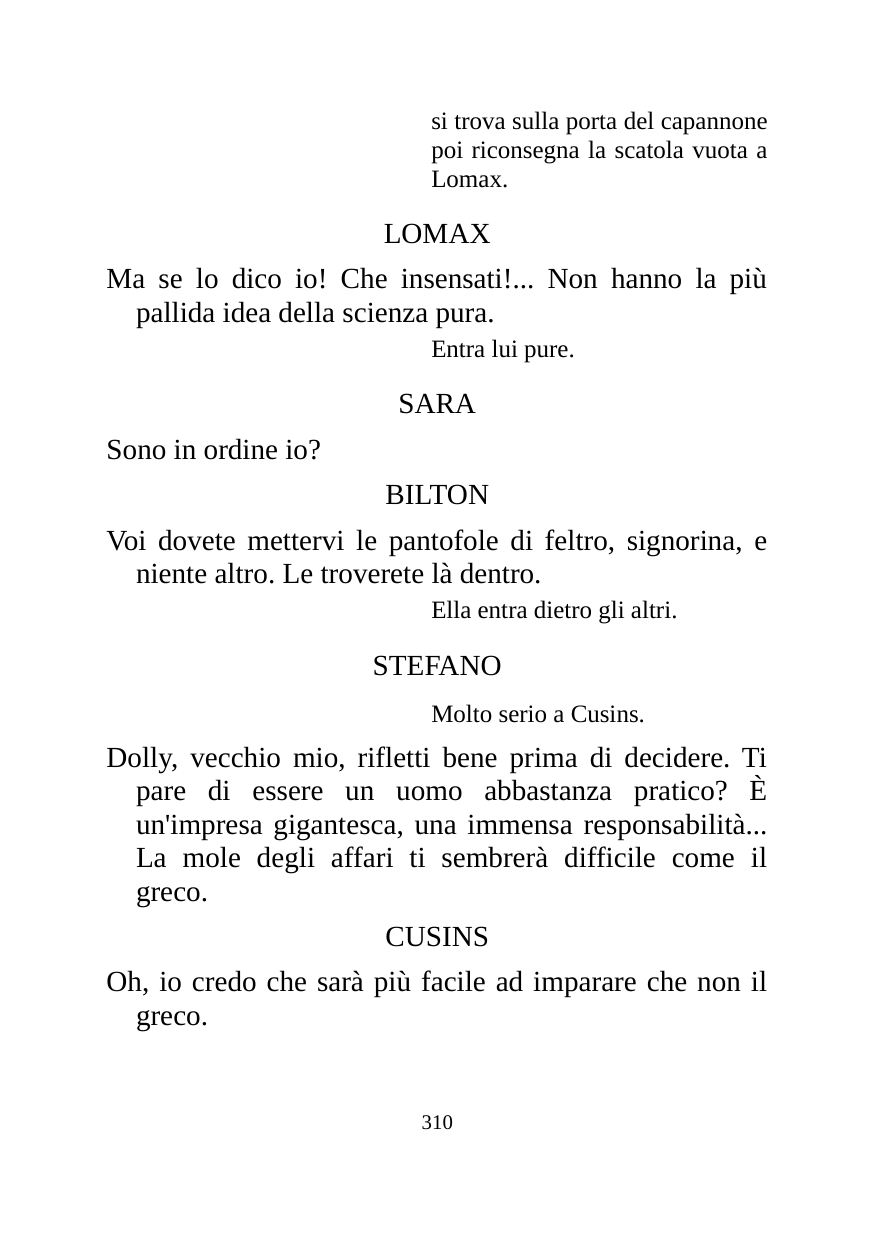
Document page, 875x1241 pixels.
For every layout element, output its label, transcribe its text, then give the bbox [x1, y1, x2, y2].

text LOMAX [106, 216, 768, 249]
text Entra lui pure. [431, 334, 768, 363]
text SARA [106, 387, 768, 420]
text BILTON [106, 477, 768, 511]
text Sono in ordine io? [106, 432, 768, 466]
text Oh, io credo che sarà più facile ad imparare che non il greco. [106, 964, 768, 1032]
text Ma se lo dico io! Che insensati!... Non hanno la più pallida idea della scienza pura. [106, 261, 768, 328]
text Molto serio a Cusins. [431, 699, 768, 728]
text Voi dovete mettervi le pantofole di feltro, signorina, e niente altro. Le troverete là dentro. [106, 523, 768, 590]
text STEFANO [106, 648, 768, 681]
text CUSINS [106, 919, 768, 953]
text si trova sulla porta del capannone poi riconsegna la scatola vuota a Lomax. [431, 106, 768, 192]
text Ella entra dietro gli altri. [431, 596, 768, 624]
text Dolly, vecchio mio, rifletti bene prima di decidere. Ti pare di essere un uomo abbastanza pratico? È un'impresa gigantesca, una immensa responsabilità... La mole degli affari ti sembrerà difficile come il greco. [106, 740, 768, 907]
